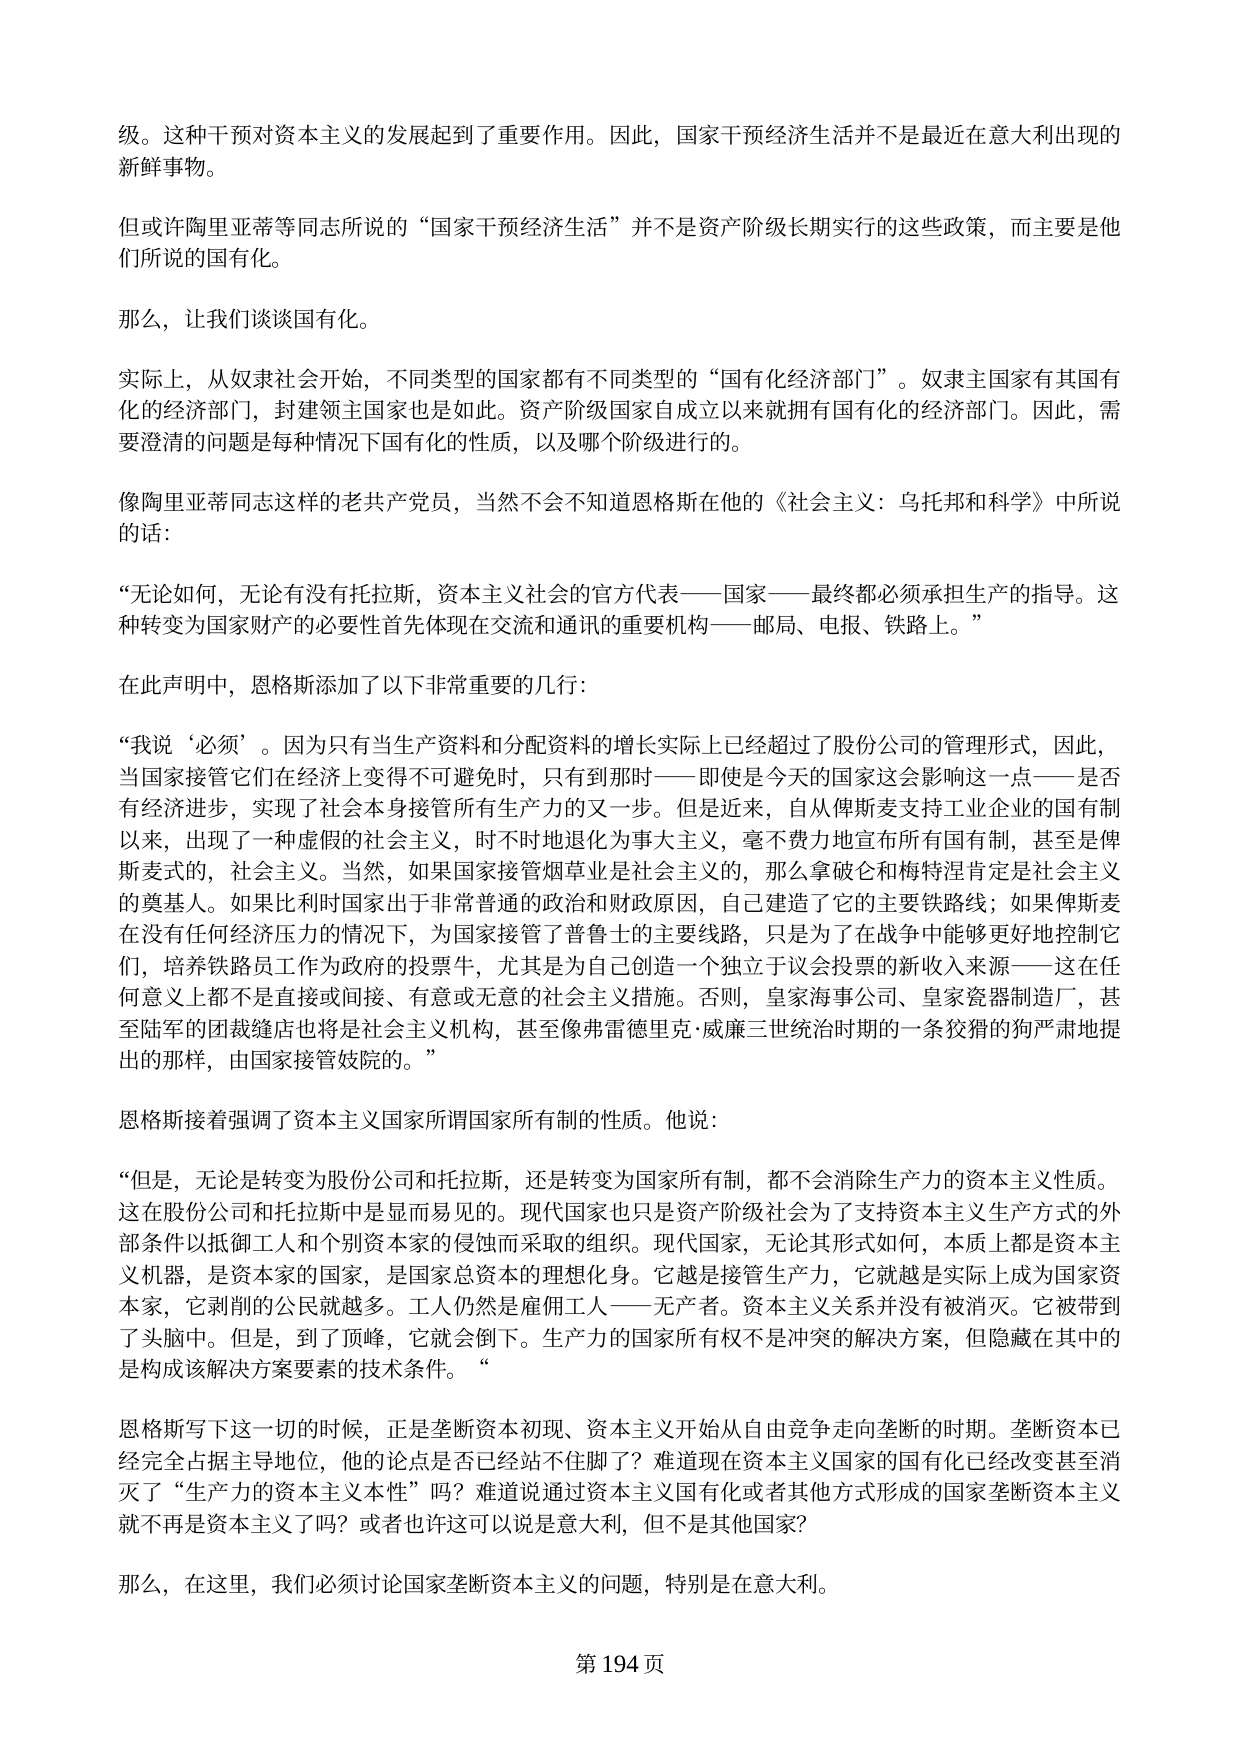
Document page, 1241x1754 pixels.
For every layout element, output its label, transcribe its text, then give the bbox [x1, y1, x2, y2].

text 那么，在这里，我们必须讨论国家垄断资本主义的问题，特别是在意大利。 [118, 1567, 1122, 1599]
text 恩格斯接着强调了资本主义国家所谓国家所有制的性质。他说： [118, 1103, 1122, 1135]
text 级。这种干预对资本主义的发展起到了重要作用。因此，国家干预经济生活并不是最近在意大利出现的新鲜事物。 [118, 118, 1122, 181]
text 在此声明中，恩格斯添加了以下非常重要的几行： [118, 668, 1122, 700]
text 那么，让我们谈谈国有化。 [118, 302, 1122, 333]
text 实际上，从奴隶社会开始，不同类型的国家都有不同类型的“国有化经济部门”。奴隶主国家有其国有化的经济部门，封建领主国家也是如此。资产阶级国家自成立以来就拥有国有化的经济部门。因此，需要澄清的问题是每种情况下国有化的性质，以及哪个阶级进行的。 [118, 362, 1122, 456]
text 但或许陶里亚蒂等同志所说的“国家干预经济生活”并不是资产阶级长期实行的这些政策，而主要是他们所说的国有化。 [118, 210, 1122, 273]
text 恩格斯写下这一切的时候，正是垄断资本初现、资本主义开始从自由竞争走向垄断的时期。垄断资本已经完全占据主导地位，他的论点是否已经站不住脚了？难道现在资本主义国家的国有化已经改变甚至消灭了“生产力的资本主义本性”吗？难道说通过资本主义国有化或者其他方式形成的国家垄断资本主义就不再是资本主义了吗？或者也许这可以说是意大利，但不是其他国家？ [118, 1413, 1122, 1538]
text “但是，无论是转变为股份公司和托拉斯，还是转变为国家所有制，都不会消除生产力的资本主义性质。这在股份公司和托拉斯中是显而易见的。现代国家也只是资产阶级社会为了支持资本主义生产方式的外部条件以抵御工人和个别资本家的侵蚀而采取的组织。现代国家，无论其形式如何，本质上都是资本主义机器，是资本家的国家，是国家总资本的理想化身。它越是接管生产力，它就越是实际上成为国家资本家，它剥削的公民就越多。工人仍然是雇佣工人——无产者。资本主义关系并没有被消灭。它被带到了头脑中。但是，到了顶峰，它就会倒下。生产力的国家所有权不是冲突的解决方案，但隐藏在其中的是构成该解决方案要素的技术条件。“ [118, 1164, 1122, 1384]
text “我说‘必须’。因为只有当生产资料和分配资料的增长实际上已经超过了股份公司的管理形式，因此，当国家接管它们在经济上变得不可避免时，只有到那时——即使是今天的国家这会影响这一点——是否有经济进步，实现了社会本身接管所有生产力的又一步。但是近来，自从俾斯麦支持工业企业的国有制以来，出现了一种虚假的社会主义，时不时地退化为事大主义，毫不费力地宣布所有国有制，甚至是俾斯麦式的，社会主义。当然，如果国家接管烟草业是社会主义的，那么拿破仑和梅特涅肯定是社会主义的奠基人。如果比利时国家出于非常普通的政治和财政原因，自己建造了它的主要铁路线；如果俾斯麦在没有任何经济压力的情况下，为国家接管了普鲁士的主要线路，只是为了在战争中能够更好地控制它们，培养铁路员工作为政府的投票牛，尤其是为自己创造一个独立于议会投票的新收入来源——这在任何意义上都不是直接或间接、有意或无意的社会主义措施。否则，皇家海事公司、皇家瓷器制造厂，甚至陆军的团裁缝店也将是社会主义机构，甚至像弗雷德里克·威廉三世统治时期的一条狡猾的狗严肃地提出的那样，由国家接管妓院的。” [118, 729, 1122, 1075]
text “无论如何，无论有没有托拉斯，资本主义社会的官方代表——国家——最终都必须承担生产的指导。这种转变为国家财产的必要性首先体现在交流和通讯的重要机构——邮局、电报、铁路上。” [118, 577, 1122, 640]
text 像陶里亚蒂同志这样的老共产党员，当然不会不知道恩格斯在他的《社会主义：乌托邦和科学》中所说的话： [118, 485, 1122, 548]
